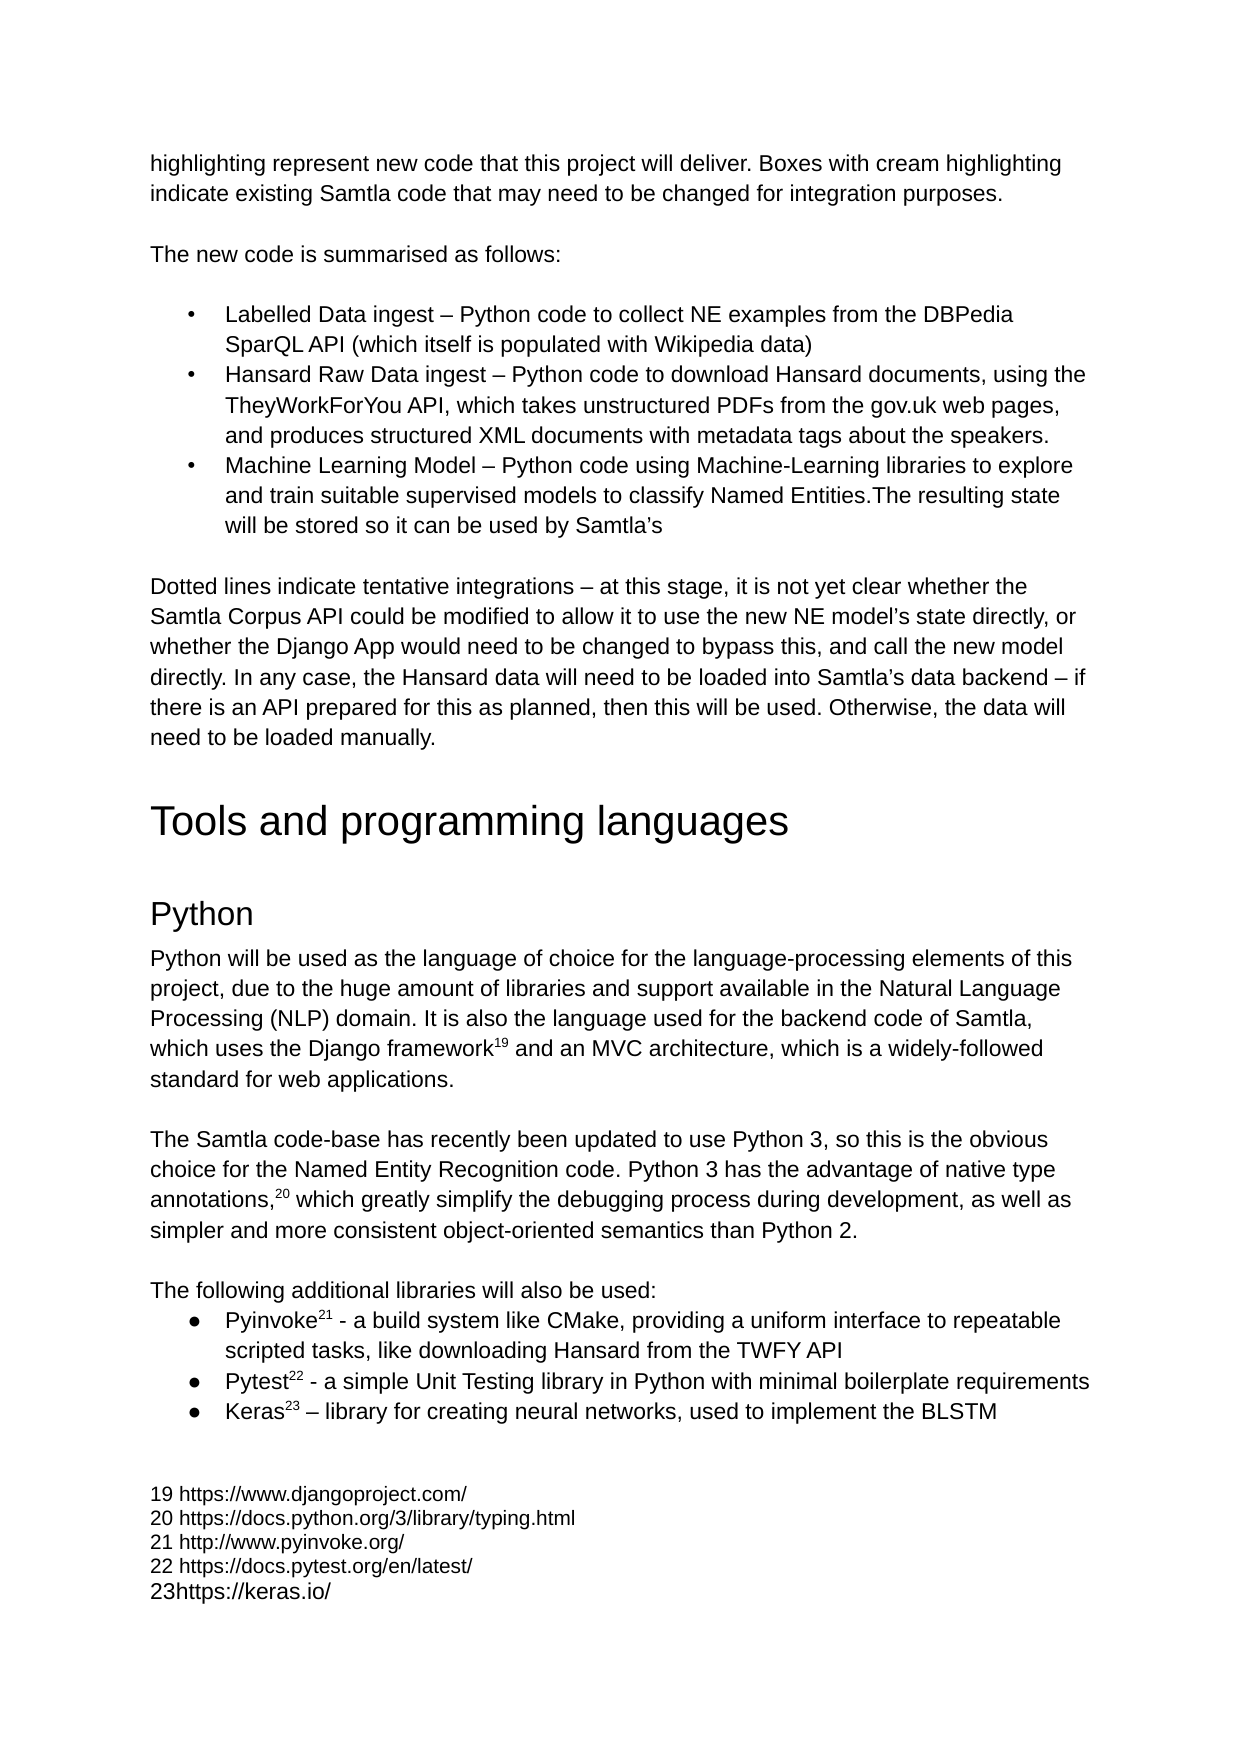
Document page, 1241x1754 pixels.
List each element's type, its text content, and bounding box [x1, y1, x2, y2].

text highlighting represent new code that this project will deliver. Boxes with cream highlighting indicate existing Samtla code that may need to be changed for integration purposes. [150, 150, 1090, 207]
list Hansard Raw Data ingest – Python code to download Hansard documents, using the TheyWorkForYou API, which takes unstructured PDFs from the gov.uk web pages, and produces structured XML documents with metadata tags about the speakers. [187, 361, 1090, 448]
list http://www.pyinvoke.org/ [150, 1530, 1090, 1554]
subtitle Python [150, 894, 1090, 932]
list Pytest - a simple Unit Testing library in Python with minimal boilerplate requirements [187, 1368, 1090, 1394]
subtitle Tools and programming languages [150, 796, 1090, 844]
list Pyinvoke - a build system like CMake, providing a uniform interface to repeatable scripted tasks, like downloading Hansard from the TWFY API [187, 1307, 1090, 1364]
list https://keras.io/ [150, 1578, 1090, 1604]
list Keras – library for creating neural networks, used to implement the BLSTM [187, 1398, 1090, 1424]
text https://docs.python.org/3/library/typing.html [150, 1506, 1090, 1530]
list https://docs.pytest.org/en/latest/ [150, 1554, 1090, 1578]
text Dotted lines indicate tentative integrations – at this stage, it is not yet clear whether the Samtla Corpus API could be modified to allow it to use the new NE model’s state directly, or whether the Django App would need to be changed to bypass this, and call the new model directly. In any case, the Hansard data will need to be loaded into Samtla’s data backend – if there is an API prepared for this as planned, then this will be used. Otherwise, the data will need to be loaded manually. [150, 573, 1090, 750]
text https://www.djangoproject.com/ [150, 1482, 1090, 1506]
text The new code is summarised as follows: [150, 241, 1090, 267]
list Labelled Data ingest – Python code to collect NE examples from the DBPedia SparQL API (which itself is populated with Wikipedia data) [187, 301, 1090, 358]
text Python will be used as the language of choice for the language-processing elements of this project, due to the huge amount of libraries and support available in the Natural Language Processing (NLP) domain. It is also the language used for the backend code of Samtla, which uses the Django framework and an MVC architecture, which is a widely-followed standard for web applications. [150, 945, 1090, 1092]
text The following additional libraries will also be used: [150, 1277, 1090, 1303]
list Machine Learning Model – Python code using Machine-Learning libraries to explore and train suitable supervised models to classify Named Entities.The resulting state will be stored so it can be used by Samtla’s [187, 452, 1090, 539]
text The Samtla code-base has recently been updated to use Python 3, so this is the obvious choice for the Named Entity Recognition code. Python 3 has the advantage of native type annotations, which greatly simplify the debugging process during development, as well as simpler and more consistent object-oriented semantics than Python 2. [150, 1126, 1090, 1243]
